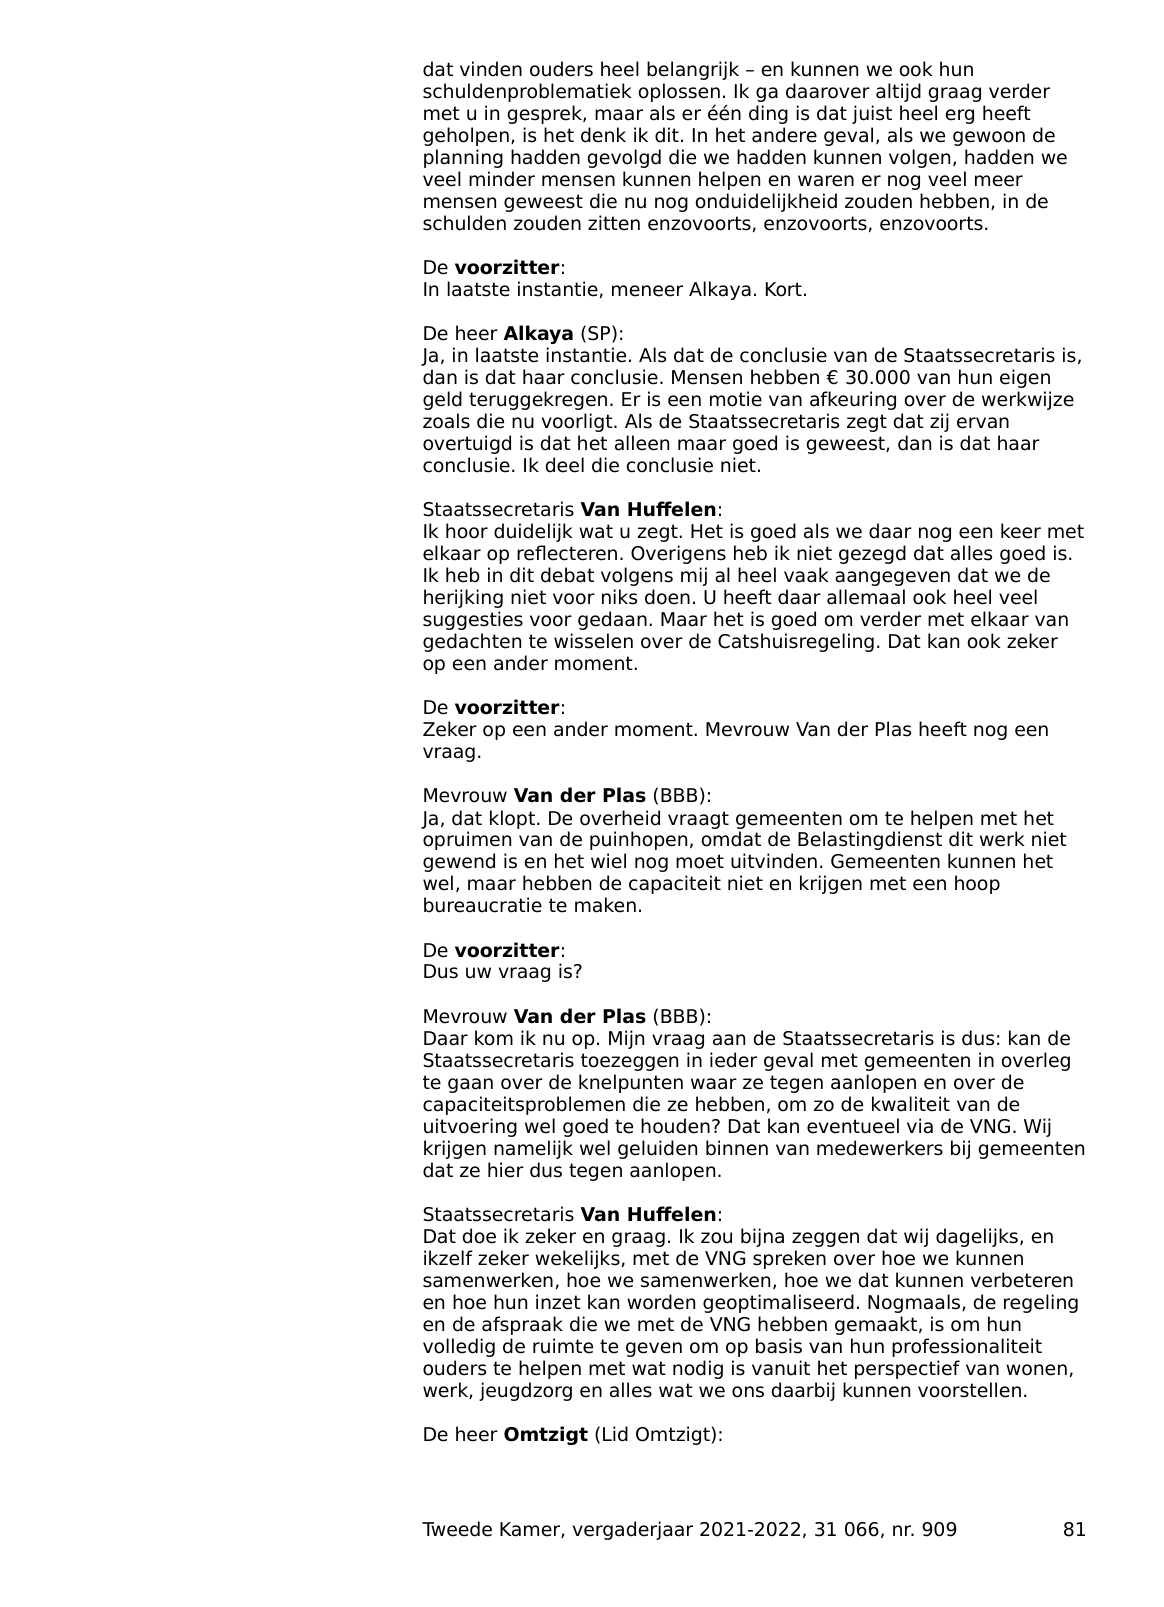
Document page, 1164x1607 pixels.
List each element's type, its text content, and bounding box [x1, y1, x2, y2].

text De voorzitter: [422, 257, 1087, 279]
text Ja, dat klopt. De overheid vraagt gemeenten om te helpen met het opruimen van de puinhopen, omdat de Belastingdienst dit werk niet gewend is en het wiel nog moet uitvinden. Gemeenten kunnen het wel, maar hebben de capaciteit niet en krijgen met een hoop bureaucratie te maken. [422, 807, 1087, 917]
text dat vinden ouders heel belangrijk – en kunnen we ook hun schuldenproblematiek oplossen. Ik ga daarover altijd graag verder met u in gesprek, maar als er één ding is dat juist heel erg heeft geholpen, is het denk ik dit. In het andere geval, als we gewoon de planning hadden gevolgd die we hadden kunnen volgen, hadden we veel minder mensen kunnen helpen en waren er nog veel meer mensen geweest die nu nog onduidelijkheid zouden hebben, in de schulden zouden zitten enzovoorts, enzovoorts, enzovoorts. [422, 59, 1087, 235]
text Ik hoor duidelijk wat u zegt. Het is goed als we daar nog een keer met elkaar op reflecteren. Overigens heb ik niet gezegd dat alles goed is. Ik heb in dit debat volgens mij al heel vaak aangegeven dat we de herijking niet voor niks doen. U heeft daar allemaal ook heel veel suggesties voor gedaan. Maar het is goed om verder met elkaar van gedachten te wisselen over de Catshuisregeling. Dat kan ook zeker op een ander moment. [422, 521, 1087, 675]
text De heer Alkaya (SP): [422, 323, 1087, 345]
text Staatssecretaris Van Huffelen: [422, 1204, 1087, 1226]
text Dat doe ik zeker en graag. Ik zou bijna zeggen dat wij dagelijks, en ikzelf zeker wekelijks, met de VNG spreken over hoe we kunnen samenwerken, hoe we samenwerken, hoe we dat kunnen verbeteren en hoe hun inzet kan worden geoptimaliseerd. Nogmaals, de regeling en de afspraak die we met de VNG hebben gemaakt, is om hun volledig de ruimte te geven om op basis van hun professionaliteit ouders te helpen met wat nodig is vanuit het perspectief van wonen, werk, jeugdzorg en alles wat we ons daarbij kunnen voorstellen. [422, 1226, 1087, 1401]
text De heer Omtzigt (Lid Omtzigt): [422, 1424, 1087, 1446]
text Ja, in laatste instantie. Als dat de conclusie van de Staatssecretaris is, dan is dat haar conclusie. Mensen hebben € 30.000 van hun eigen geld teruggekregen. Er is een motie van afkeuring over de werkwijze zoals die nu voorligt. Als de Staatssecretaris zegt dat zij ervan overtuigd is dat het alleen maar goed is geweest, dan is dat haar conclusie. Ik deel die conclusie niet. [422, 345, 1087, 477]
text Mevrouw Van der Plas (BBB): [422, 785, 1087, 807]
text In laatste instantie, meneer Alkaya. Kort. [422, 279, 1087, 301]
text De voorzitter: [422, 697, 1087, 719]
text Staatssecretaris Van Huffelen: [422, 499, 1087, 521]
text Daar kom ik nu op. Mijn vraag aan de Staatssecretaris is dus: kan de Staatssecretaris toezeggen in ieder geval met gemeenten in overleg te gaan over de knelpunten waar ze tegen aanlopen en over de capaciteitsproblemen die ze hebben, om zo de kwaliteit van de uitvoering wel goed te houden? Dat kan eventueel via de VNG. Wij krijgen namelijk wel geluiden binnen van medewerkers bij gemeenten dat ze hier dus tegen aanlopen. [422, 1028, 1087, 1181]
text Zeker op een ander moment. Mevrouw Van der Plas heeft nog een vraag. [422, 719, 1087, 763]
text Mevrouw Van der Plas (BBB): [422, 1006, 1087, 1028]
text Dus uw vraag is? [422, 961, 1087, 983]
text De voorzitter: [422, 939, 1087, 961]
